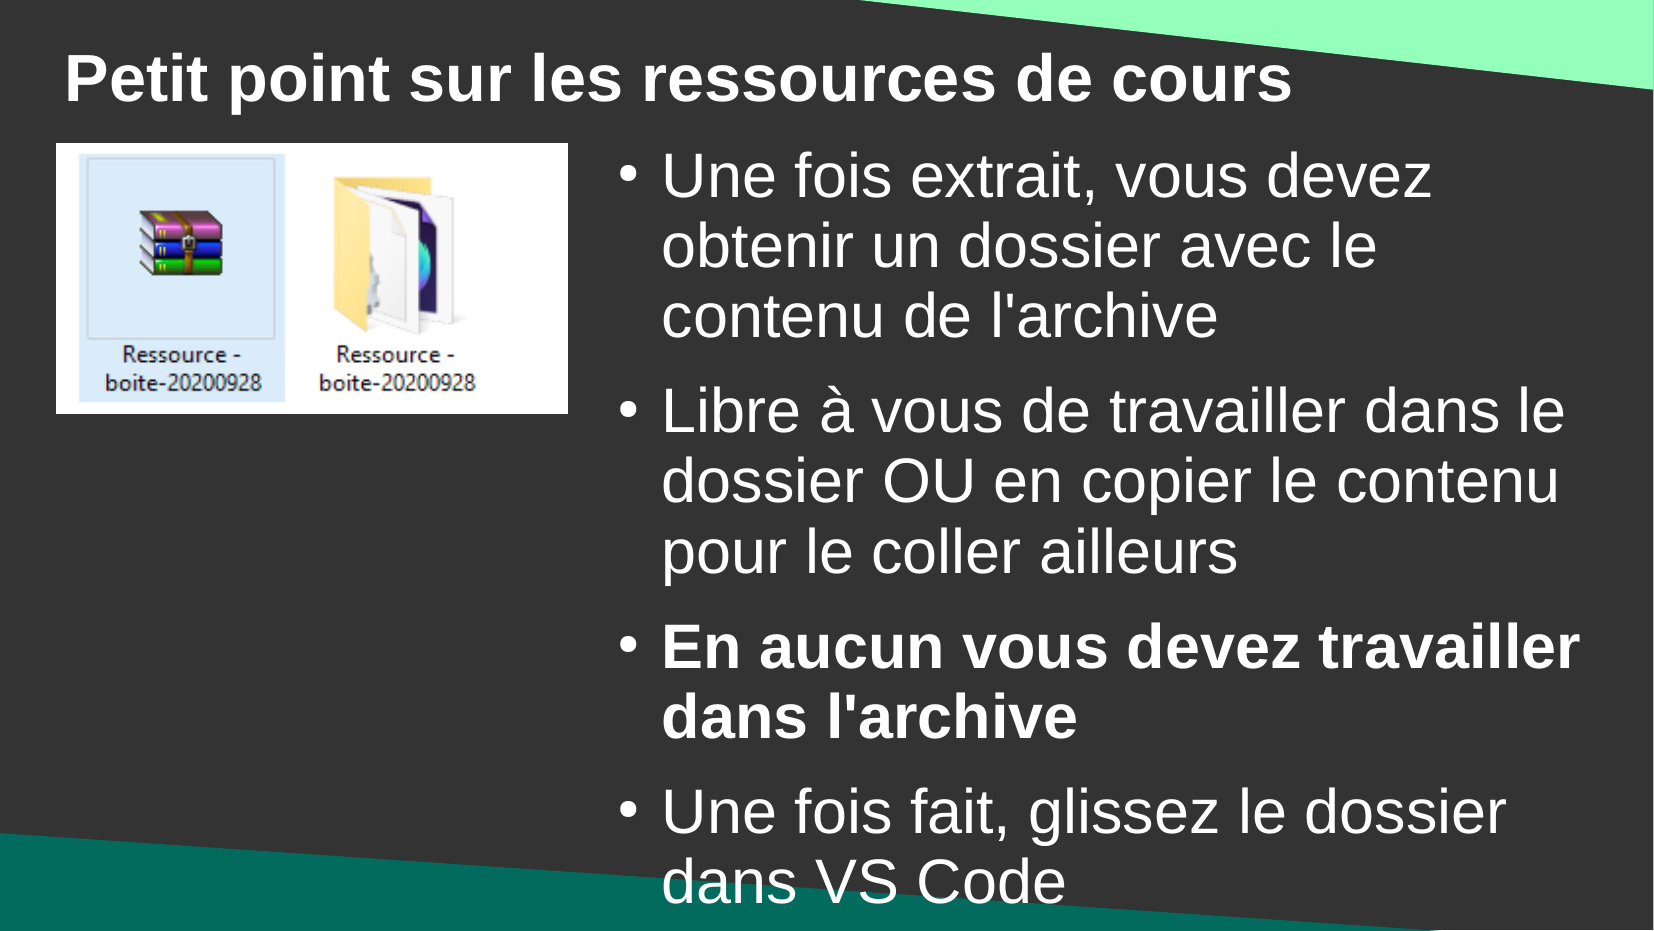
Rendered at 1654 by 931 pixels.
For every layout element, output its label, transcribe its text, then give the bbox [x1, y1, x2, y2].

list Une fois extrait, vous devez obtenir un dossier avec le contenu de l'archive Libre à vous de travailler dans le dossier OU en copier le contenu pour le coller ailleurs En aucun vous devez travailler dans l'archive Une fois fait, glissez le dossier dans VS Code [602, 140, 1620, 922]
title Petit point sur les ressources de cours [64, 40, 1553, 118]
picture [56, 143, 568, 414]
text_box [858, 0, 1654, 90]
